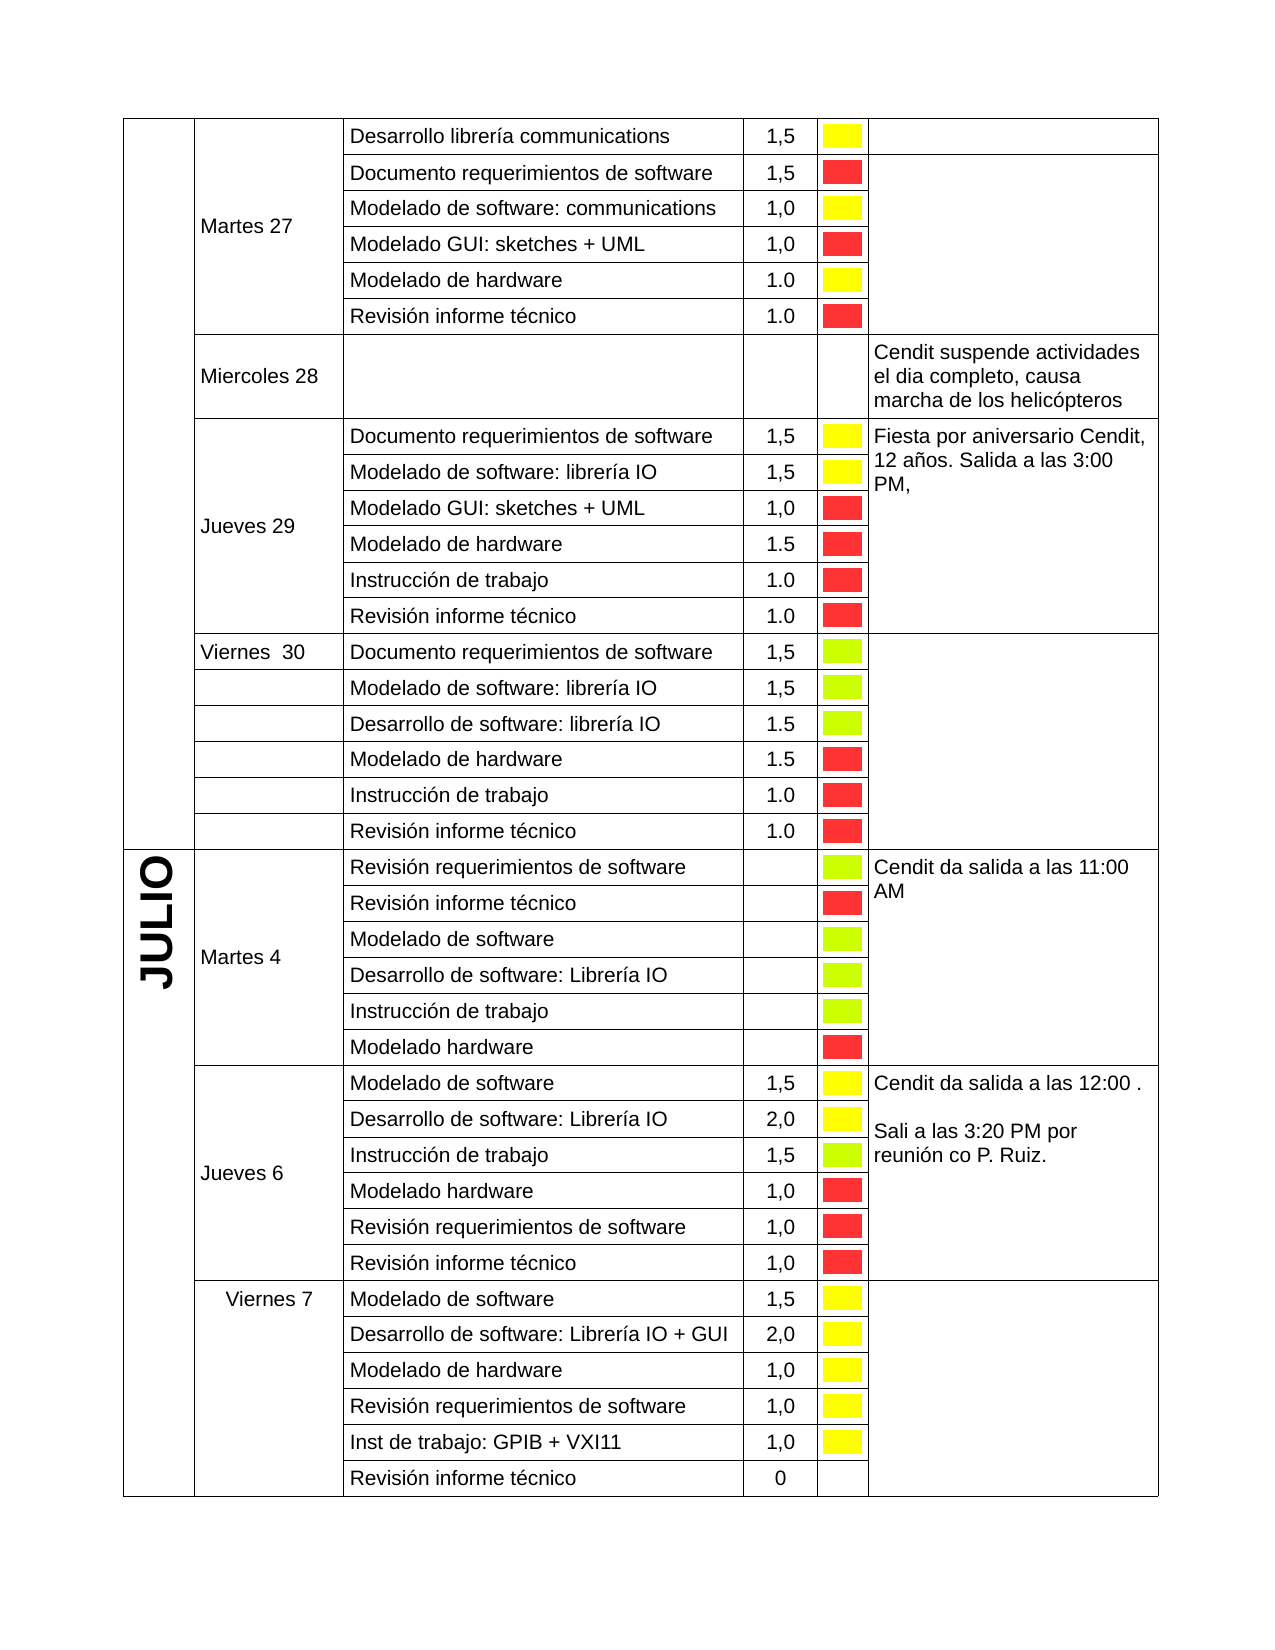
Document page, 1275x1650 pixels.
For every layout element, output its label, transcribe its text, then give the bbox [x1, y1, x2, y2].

table_cell [818, 563, 868, 597]
table_cell Jueves 6 [195, 1066, 343, 1280]
table_cell 1,0 [744, 227, 817, 262]
table_cell Modelado de software [344, 1066, 743, 1100]
table_cell [818, 227, 868, 262]
table_cell 0 [744, 1461, 817, 1496]
table_cell Revisión requerimientos de software [344, 1389, 743, 1424]
table_cell Jueves 29 [195, 419, 343, 633]
table_cell [195, 706, 343, 741]
table_cell 1,5 [744, 419, 817, 453]
table_cell [818, 958, 868, 993]
table_cell [818, 598, 868, 633]
table_cell [818, 1389, 868, 1424]
table_cell Fiesta por aniversario Cendit, 12 años. Salida a las 3:00 PM, [869, 419, 1158, 633]
table_cell [818, 1353, 868, 1388]
table_cell [744, 994, 817, 1028]
table_cell [744, 1030, 817, 1064]
table_cell Modelado de hardware [344, 526, 743, 561]
table_cell 1.0 [744, 563, 817, 597]
table_cell Revisión informe técnico [344, 1245, 743, 1280]
table_cell Viernes 30 [195, 634, 343, 669]
table_cell [818, 1281, 868, 1316]
table_cell Instrucción de trabajo [344, 1138, 743, 1172]
table_cell 1,0 [744, 1209, 817, 1244]
table_cell [744, 850, 817, 885]
table_cell JULIO [124, 850, 194, 1496]
table_cell 1.0 [744, 263, 817, 298]
table_cell Modelado GUI: sketches + UML [344, 227, 743, 262]
table_cell Cendit da salida a las 12:00 . Sali a las 3:20 PM por reunión co P. Ruiz. [869, 1066, 1158, 1280]
table_cell 1.5 [744, 526, 817, 561]
table_cell Martes 4 [195, 850, 343, 1064]
table_cell 1,0 [744, 191, 817, 226]
table_cell [818, 886, 868, 921]
table_cell [818, 850, 868, 885]
table_cell [869, 155, 1158, 334]
table_cell Revisión informe técnico [344, 886, 743, 921]
table_cell [744, 886, 817, 921]
table_cell [195, 814, 343, 849]
table_cell Cendit suspende actividades el dia completo, causa marcha de los helicópteros [869, 335, 1158, 418]
table_cell [818, 191, 868, 226]
table_cell 1,5 [744, 1066, 817, 1100]
table_cell 1,5 [744, 155, 817, 190]
table_cell 1,0 [744, 1389, 817, 1424]
table_cell [818, 263, 868, 298]
table_cell Desarrollo de software: Librería IO [344, 958, 743, 993]
table_cell [818, 491, 868, 525]
table_cell 1.5 [744, 706, 817, 741]
table_cell [818, 1138, 868, 1172]
table_cell [818, 922, 868, 957]
table_cell Instrucción de trabajo [344, 994, 743, 1028]
table_cell [818, 994, 868, 1028]
table_cell [818, 742, 868, 777]
table_cell Instrucción de trabajo [344, 563, 743, 597]
table_cell Revisión requerimientos de software [344, 850, 743, 885]
table_cell [818, 814, 868, 849]
table_cell 1,5 [744, 455, 817, 489]
table_cell [818, 419, 868, 453]
table_cell [869, 634, 1158, 849]
table_cell 1.0 [744, 814, 817, 849]
table_cell 1,5 [744, 119, 817, 154]
table_cell [818, 119, 868, 154]
table_cell 1.5 [744, 742, 817, 777]
table_cell Modelado de software: communications [344, 191, 743, 226]
table_cell [744, 958, 817, 993]
table_cell 2,0 [744, 1317, 817, 1352]
table_cell 1.0 [744, 778, 817, 813]
table_cell 1,0 [744, 1245, 817, 1280]
table_cell 1,0 [744, 1425, 817, 1460]
table_cell [869, 1281, 1158, 1496]
table_cell Revisión informe técnico [344, 1461, 743, 1496]
table_cell [818, 1066, 868, 1100]
table_cell Revisión informe técnico [344, 299, 743, 334]
table_cell Desarrollo librería communications [344, 119, 743, 154]
table_cell Desarrollo de software: Librería IO + GUI [344, 1317, 743, 1352]
table_cell [818, 1101, 868, 1136]
table_cell 1,0 [744, 491, 817, 525]
table_cell Modelado de software [344, 1281, 743, 1316]
table_cell Modelado de software: librería IO [344, 455, 743, 489]
table_cell 1,5 [744, 634, 817, 669]
table_cell 1,0 [744, 1353, 817, 1388]
table_cell Viernes 7 [195, 1281, 343, 1496]
table_cell 1,0 [744, 1173, 817, 1208]
table_cell Instrucción de trabajo [344, 778, 743, 813]
table_cell Documento requerimientos de software [344, 155, 743, 190]
table_cell [818, 670, 868, 705]
table_cell [818, 1209, 868, 1244]
table_cell Desarrollo de software: librería IO [344, 706, 743, 741]
table_cell [818, 455, 868, 489]
table_cell Modelado de software [344, 922, 743, 957]
table_cell 1,5 [744, 1138, 817, 1172]
table_cell Modelado de software: librería IO [344, 670, 743, 705]
table_cell [818, 155, 868, 190]
table_cell Inst de trabajo: GPIB + VXI11 [344, 1425, 743, 1460]
table_cell Modelado de hardware [344, 263, 743, 298]
table_cell [818, 1461, 868, 1496]
table_cell [124, 119, 194, 849]
table_cell Cendit da salida a las 11:00 AM [869, 850, 1158, 1064]
table_cell Modelado GUI: sketches + UML [344, 491, 743, 525]
table_cell [818, 1030, 868, 1064]
table_cell 1,5 [744, 670, 817, 705]
table_cell Modelado hardware [344, 1173, 743, 1208]
table_cell [818, 299, 868, 334]
table_cell [195, 742, 343, 777]
table_cell [344, 335, 743, 418]
table_cell [818, 1173, 868, 1208]
table_cell [818, 634, 868, 669]
table_cell Desarrollo de software: Librería IO [344, 1101, 743, 1136]
table_cell [744, 335, 817, 418]
table_cell [195, 670, 343, 705]
table_cell [818, 1245, 868, 1280]
table_cell [818, 526, 868, 561]
table_cell Modelado hardware [344, 1030, 743, 1064]
table_cell [818, 778, 868, 813]
table_cell [195, 778, 343, 813]
table_cell Modelado de hardware [344, 742, 743, 777]
table_cell Documento requerimientos de software [344, 634, 743, 669]
table_cell 1.0 [744, 598, 817, 633]
table_cell 1,5 [744, 1281, 817, 1316]
table_cell Revisión requerimientos de software [344, 1209, 743, 1244]
table_cell Martes 27 [195, 119, 343, 334]
table_cell 2,0 [744, 1101, 817, 1136]
table_cell Documento requerimientos de software [344, 419, 743, 453]
table_cell [818, 335, 868, 418]
table_cell Miercoles 28 [195, 335, 343, 418]
table_cell Revisión informe técnico [344, 598, 743, 633]
table_cell [744, 922, 817, 957]
table_cell 1.0 [744, 299, 817, 334]
table_cell [818, 706, 868, 741]
table_cell Revisión informe técnico [344, 814, 743, 849]
table_cell [818, 1317, 868, 1352]
table_cell [869, 119, 1158, 154]
table_cell Modelado de hardware [344, 1353, 743, 1388]
table_cell [818, 1425, 868, 1460]
